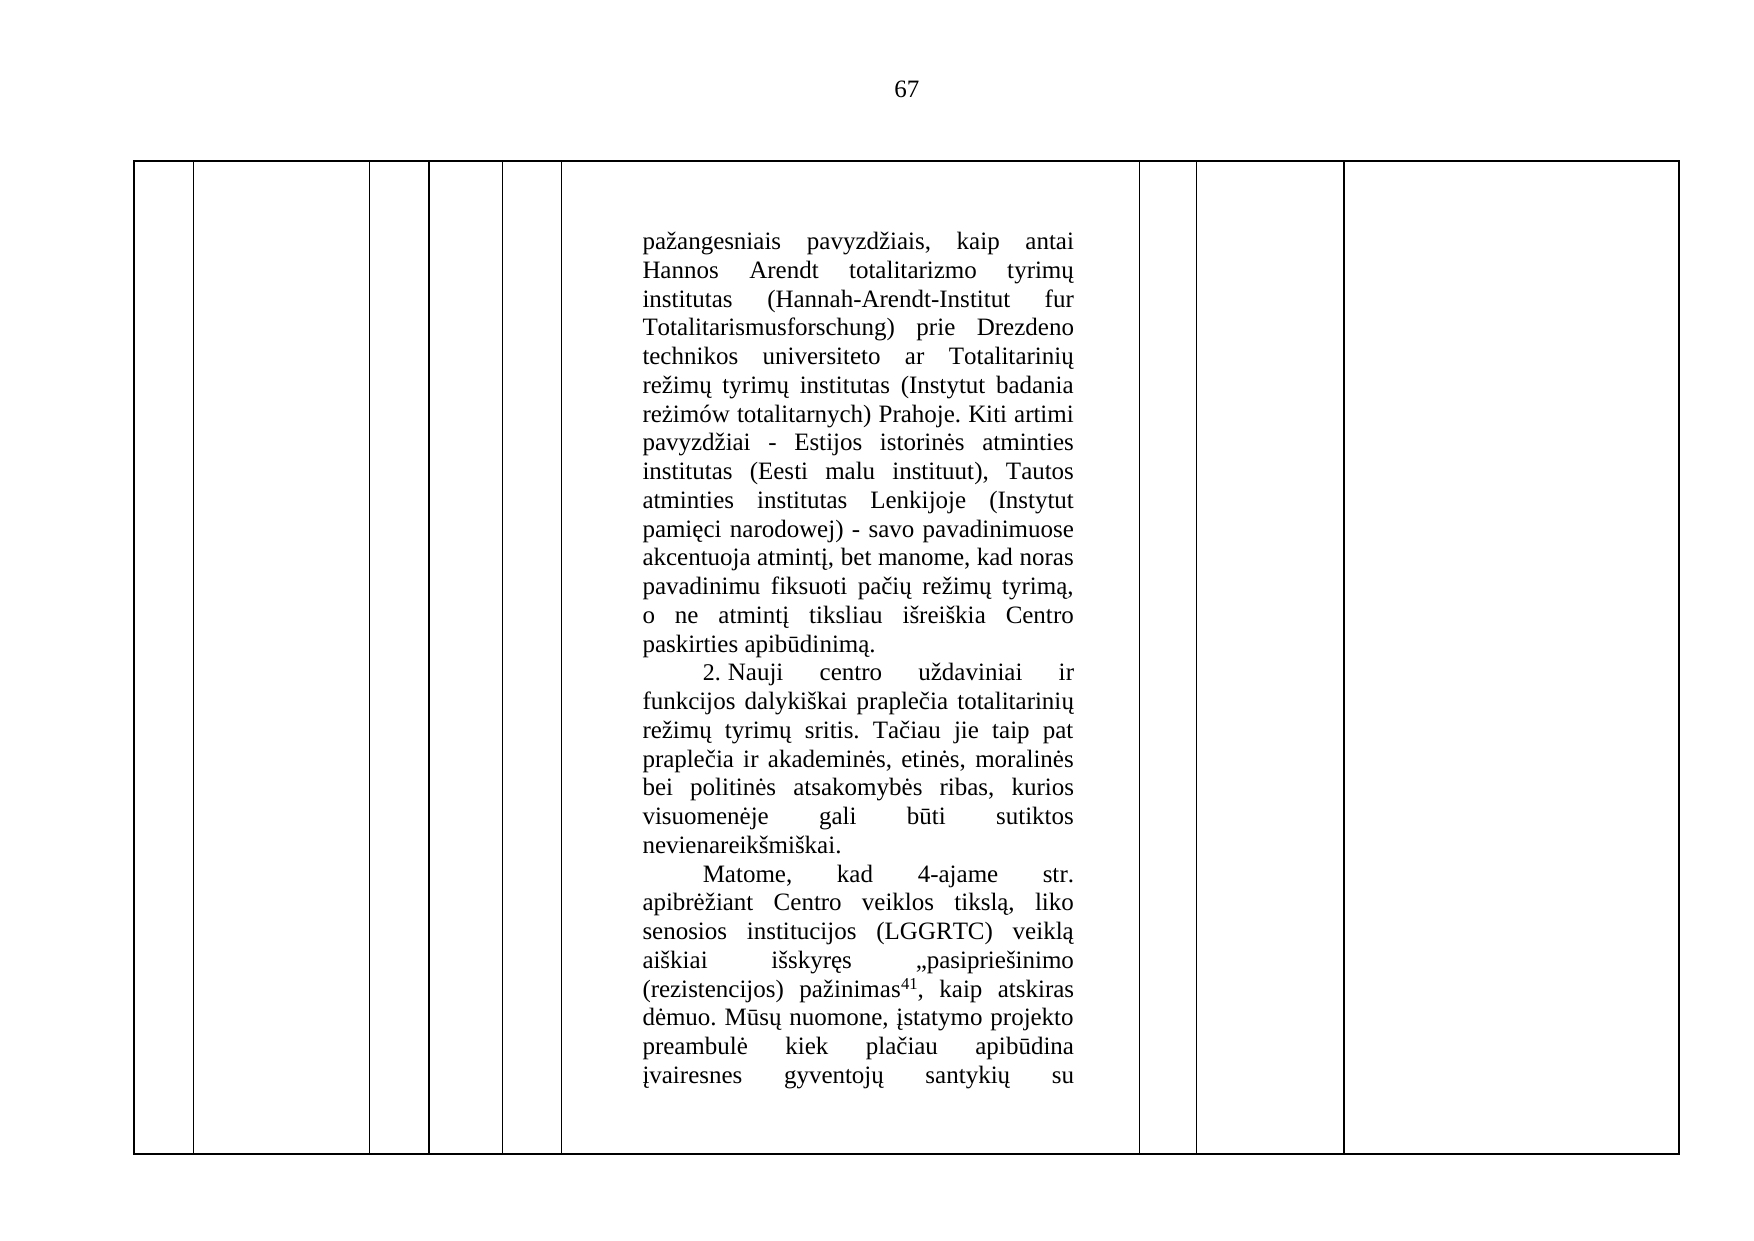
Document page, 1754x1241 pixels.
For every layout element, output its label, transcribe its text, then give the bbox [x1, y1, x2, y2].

table_cell [1197, 162, 1343, 1153]
table_cell [503, 162, 561, 1153]
table_cell [194, 162, 369, 1153]
table_cell [135, 162, 193, 1153]
table_cell pažangesniais pavyzdžiais, kaip antai Hannos Arendt totalitarizmo tyrimų institutas (Hannah-Arendt-Institut fur Totalitarismusforschung) prie Drezdeno technikos universiteto ar Totalitarinių režimų tyrimų institutas (Instytut badania reżimów totalitarnych) Prahoje. Kiti artimi pavyzdžiai - Estijos istorinės atminties institutas (Eesti malu instituut), Tautos atminties institutas Lenkijoje (Instytut pamięci narodowej) - savo pavadinimuose akcentuoja atmintį, bet manome, kad noras pavadinimu fiksuoti pačių režimų tyrimą, o ne atmintį tiksliau išreiškia Centro paskirties apibūdinimą. Nauji centro uždaviniai ir funkcijos dalykiškai praplečia totalitarinių režimų tyrimų sritis. Tačiau jie taip pat praplečia ir akademinės, etinės, moralinės bei politinės atsakomybės ribas, kurios visuomenėje gali būti sutiktos nevienareikšmiškai. Matome, kad 4-ajame str. apibrėžiant Centro veiklos tikslą, liko senosios institucijos (LGGRTC) veiklą aiškiai išskyręs „pasipriešinimo (rezistencijos) pažinimas41, kaip atskiras dėmuo. Mūsų nuomone, įstatymo projekto preambulė kiek plačiau apibūdina įvairesnes gyventojų santykių su [562, 162, 1139, 1153]
table_cell [370, 162, 428, 1153]
table_cell [1345, 162, 1678, 1153]
table_cell [430, 162, 502, 1153]
